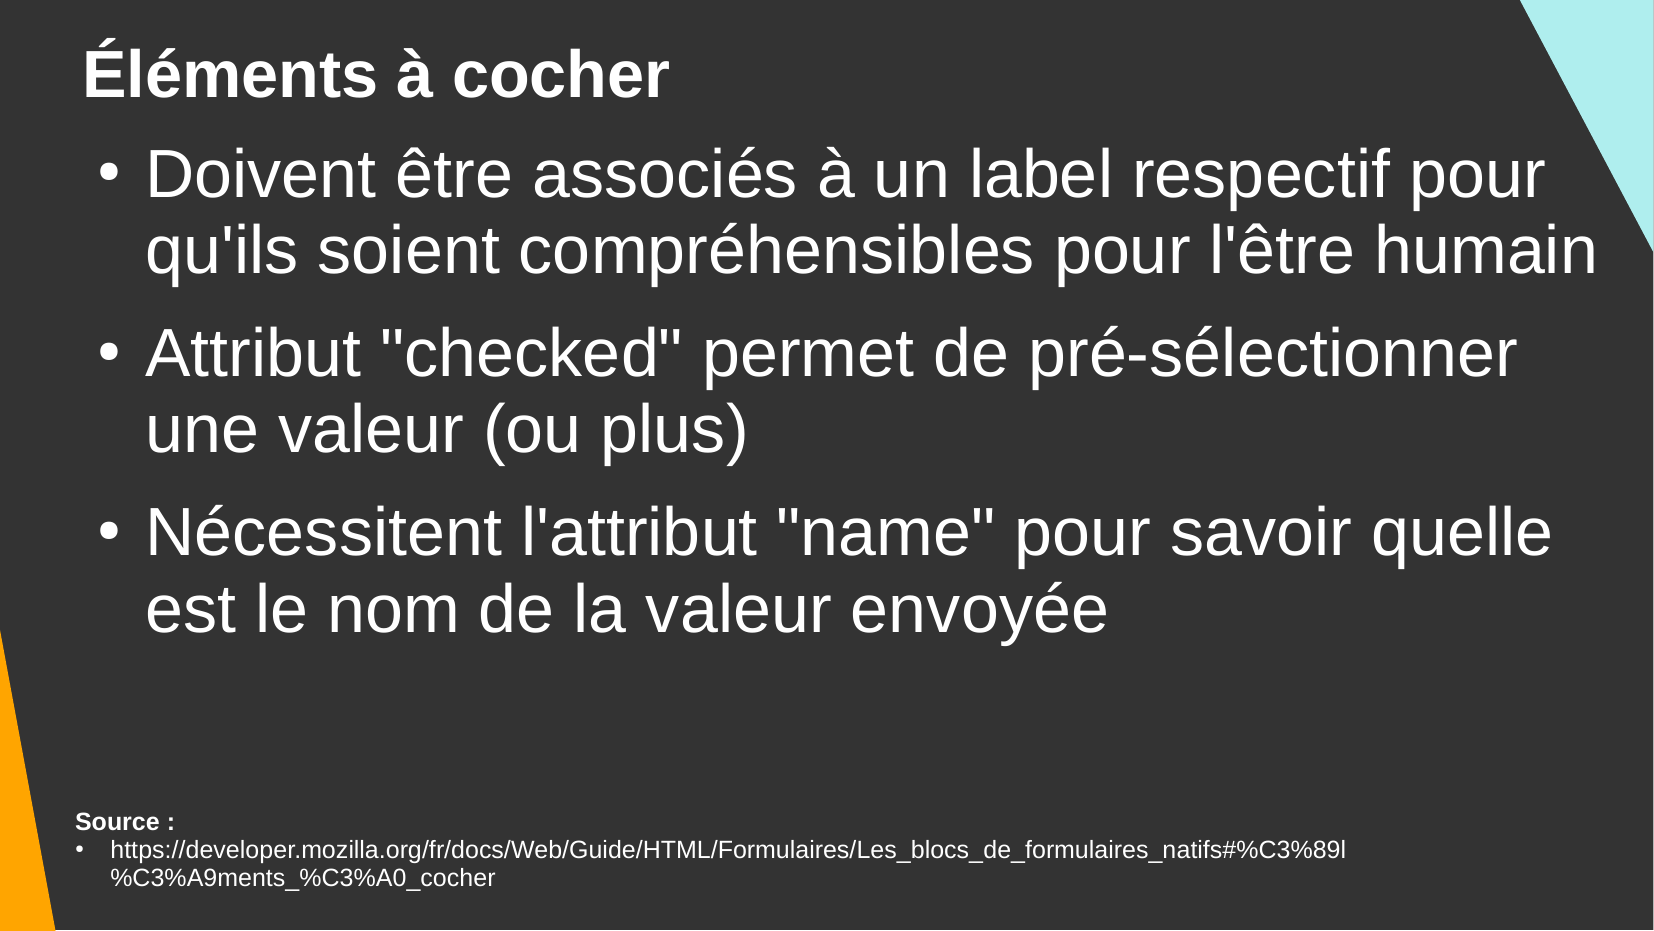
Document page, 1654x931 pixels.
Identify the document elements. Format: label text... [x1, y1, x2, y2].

text_box [0, 629, 56, 931]
text_box Source : https://developer.mozilla.org/fr/docs/Web/Guide/HTML/Formulaires/Les_blocs_de_formulaires_natifs#%C3%89l%C3%A9ments_%C3%A0_cocher [60, 800, 1546, 900]
title Éléments à cocher [82, 37, 1571, 114]
list Doivent être associés à un label respectif pour qu'ils soient compréhensibles pour l'être humain Attribut "checked" permet de pré-sélectionner une valeur (ou plus) Nécessitent l'attribut "name" pour savoir quelle est le nom de la valeur envoyée [80, 135, 1605, 665]
text_box [1519, 0, 1654, 254]
